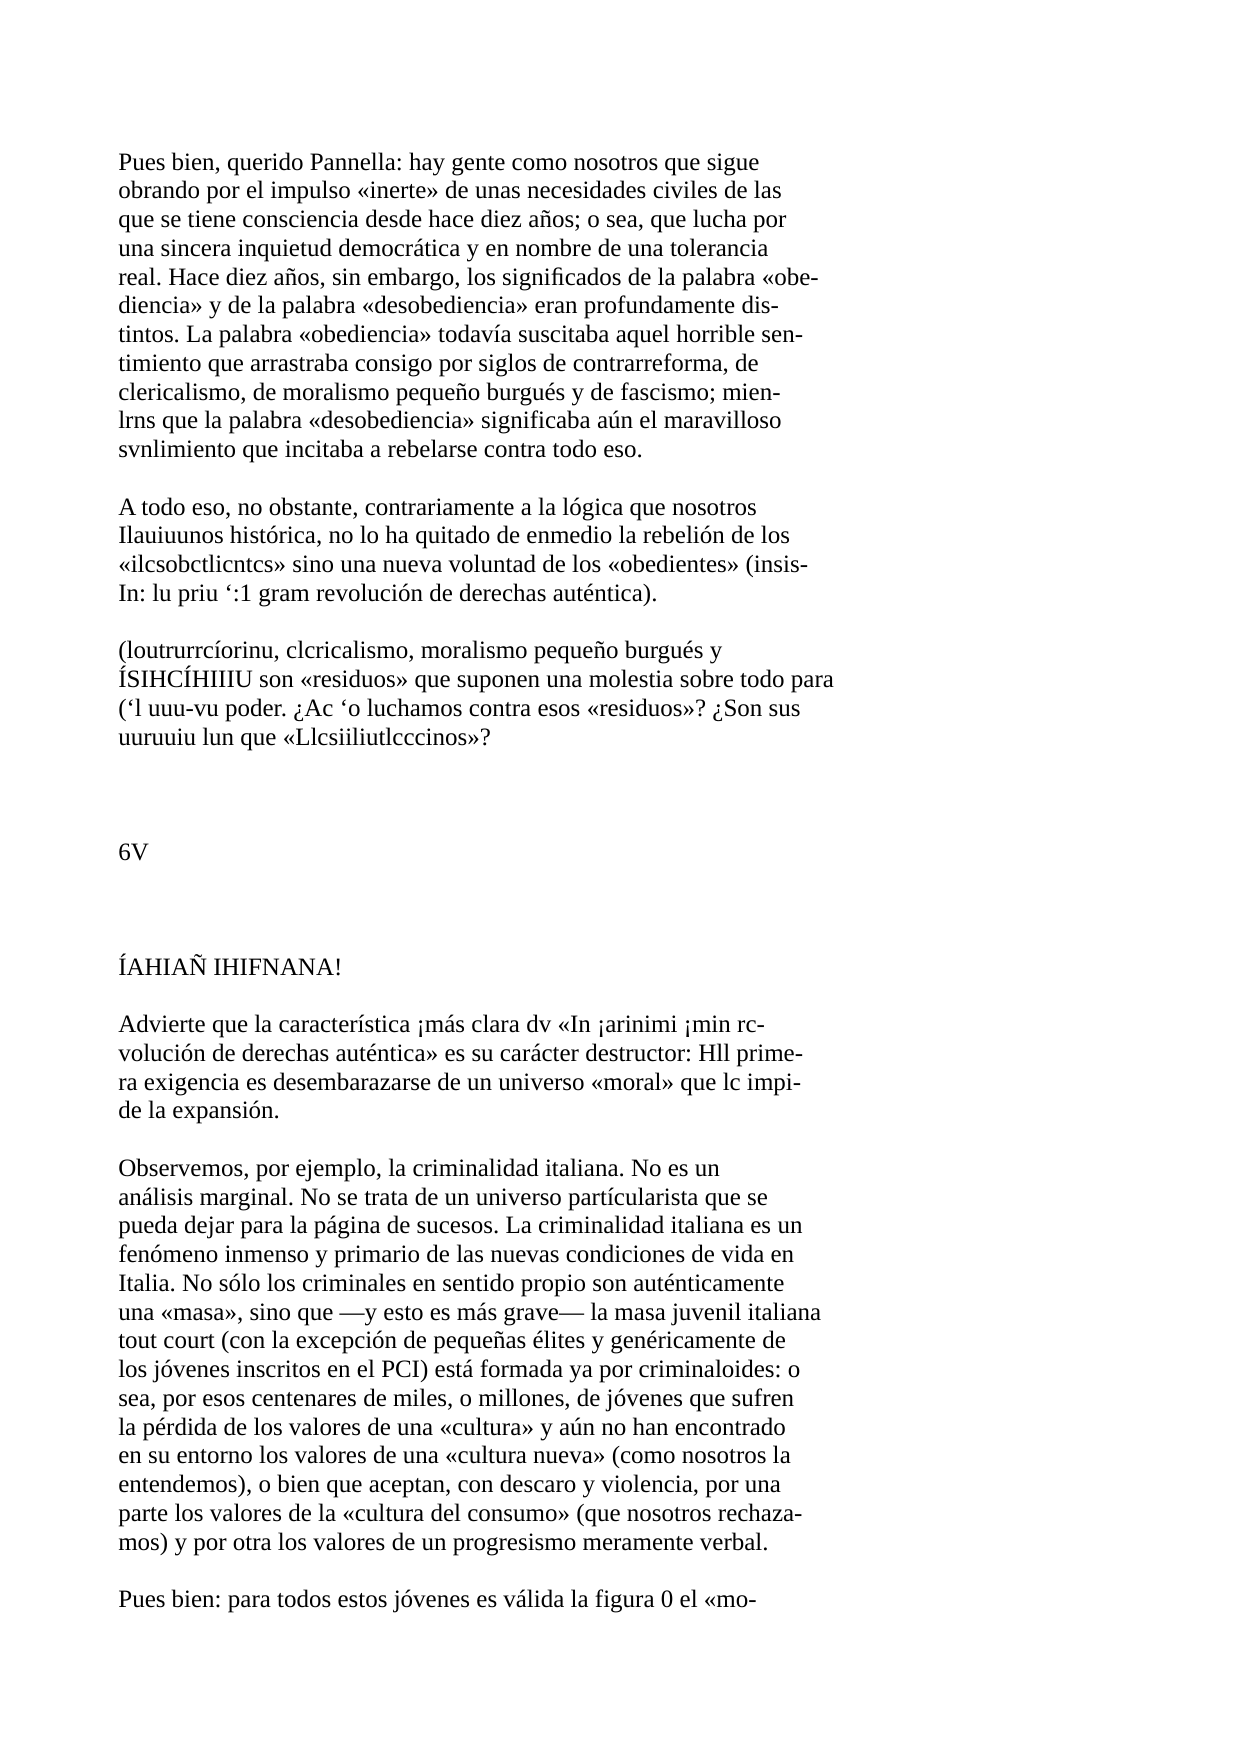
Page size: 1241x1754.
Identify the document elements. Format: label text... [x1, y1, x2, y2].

text fenómeno inmenso y primario de las nuevas condiciones de vida en [118, 1239, 1122, 1268]
text 6V [118, 837, 1122, 866]
text In: lu priu ‘:1 gram revolución de derechas auténtica). [118, 578, 1122, 607]
text ra exigencia es desembarazarse de un universo «moral» que lc impi- [118, 1067, 1122, 1096]
text obrando por el impulso «inerte» de unas necesidades civiles de las [118, 176, 1122, 204]
text ÍAHIAÑ IHIFNANA! [118, 952, 1122, 981]
text que se tiene consciencia desde hace diez años; o sea, que lucha por [118, 204, 1122, 233]
text en su entorno los valores de una «cultura nueva» (como nosotros la [118, 1441, 1122, 1469]
text diencia» y de la palabra «desobediencia» eran profundamente dis- [118, 291, 1122, 319]
text la pérdida de los valores de una «cultura» y aún no han encontrado [118, 1412, 1122, 1441]
text mos) y por otra los valores de un progresismo meramente verbal. [118, 1527, 1122, 1556]
text (loutrurrcíorinu, clcricalismo, moralismo pequeño burgués y [118, 636, 1122, 664]
text Observemos, por ejemplo, la criminalidad italiana. No es un [118, 1153, 1122, 1182]
text real. Hace diez años, sin embargo, los signiﬁcados de la palabra «obe- [118, 262, 1122, 291]
text tintos. La palabra «obediencia» todavía suscitaba aquel horrible sen- [118, 319, 1122, 348]
text A todo eso, no obstante, contrariamente a la lógica que nosotros [118, 492, 1122, 521]
text Italia. No sólo los criminales en sentido propio son auténticamente [118, 1268, 1122, 1297]
text Pues bien: para todos estos jóvenes es válida la figura 0 el «mo- [118, 1584, 1122, 1613]
text uuruuiu lun que «Llcsiiliutlcccinos»? [118, 722, 1122, 751]
text volución de derechas auténtica» es su carácter destructor: Hll prime- [118, 1038, 1122, 1067]
text de la expansión. [118, 1096, 1122, 1124]
text los jóvenes inscritos en el PCI) está formada ya por criminaloides: o [118, 1354, 1122, 1383]
text una sincera inquietud democrática y en nombre de una tolerancia [118, 233, 1122, 262]
text (‘l uuu-vu poder. ¿Ac ‘o luchamos contra esos «residuos»? ¿Son sus [118, 693, 1122, 722]
text parte los valores de la «cultura del consumo» (que nosotros rechaza- [118, 1498, 1122, 1527]
text timiento que arrastraba consigo por siglos de contrarreforma, de [118, 348, 1122, 377]
text pueda dejar para la página de sucesos. La criminalidad italiana es un [118, 1211, 1122, 1239]
text svnlimiento que incitaba a rebelarse contra todo eso. [118, 434, 1122, 463]
text Ilauiuunos histórica, no lo ha quitado de enmedio la rebelión de los [118, 521, 1122, 549]
text «ilcsobctlicntcs» sino una nueva voluntad de los «obedientes» (insis- [118, 549, 1122, 578]
text sea, por esos centenares de miles, o millones, de jóvenes que sufren [118, 1383, 1122, 1412]
text Advierte que la característica ¡más clara dv «In ¡arinimi ¡min rc- [118, 1009, 1122, 1038]
text una «masa», sino que —y esto es más grave— la masa juvenil italiana [118, 1297, 1122, 1326]
text tout court (con la excepción de pequeñas élites y genéricamente de [118, 1326, 1122, 1354]
text ÍSIHCÍHIIIU son «residuos» que suponen una molestia sobre todo para [118, 664, 1122, 693]
text Pues bien, querido Pannella: hay gente como nosotros que sigue [118, 147, 1122, 176]
text análisis marginal. No se trata de un universo partícularista que se [118, 1182, 1122, 1211]
text lrns que la palabra «desobediencia» significaba aún el maravilloso [118, 406, 1122, 434]
text clericalismo, de moralismo pequeño burgués y de fascismo; mien- [118, 377, 1122, 406]
text entendemos), o bien que aceptan, con descaro y violencia, por una [118, 1469, 1122, 1498]
